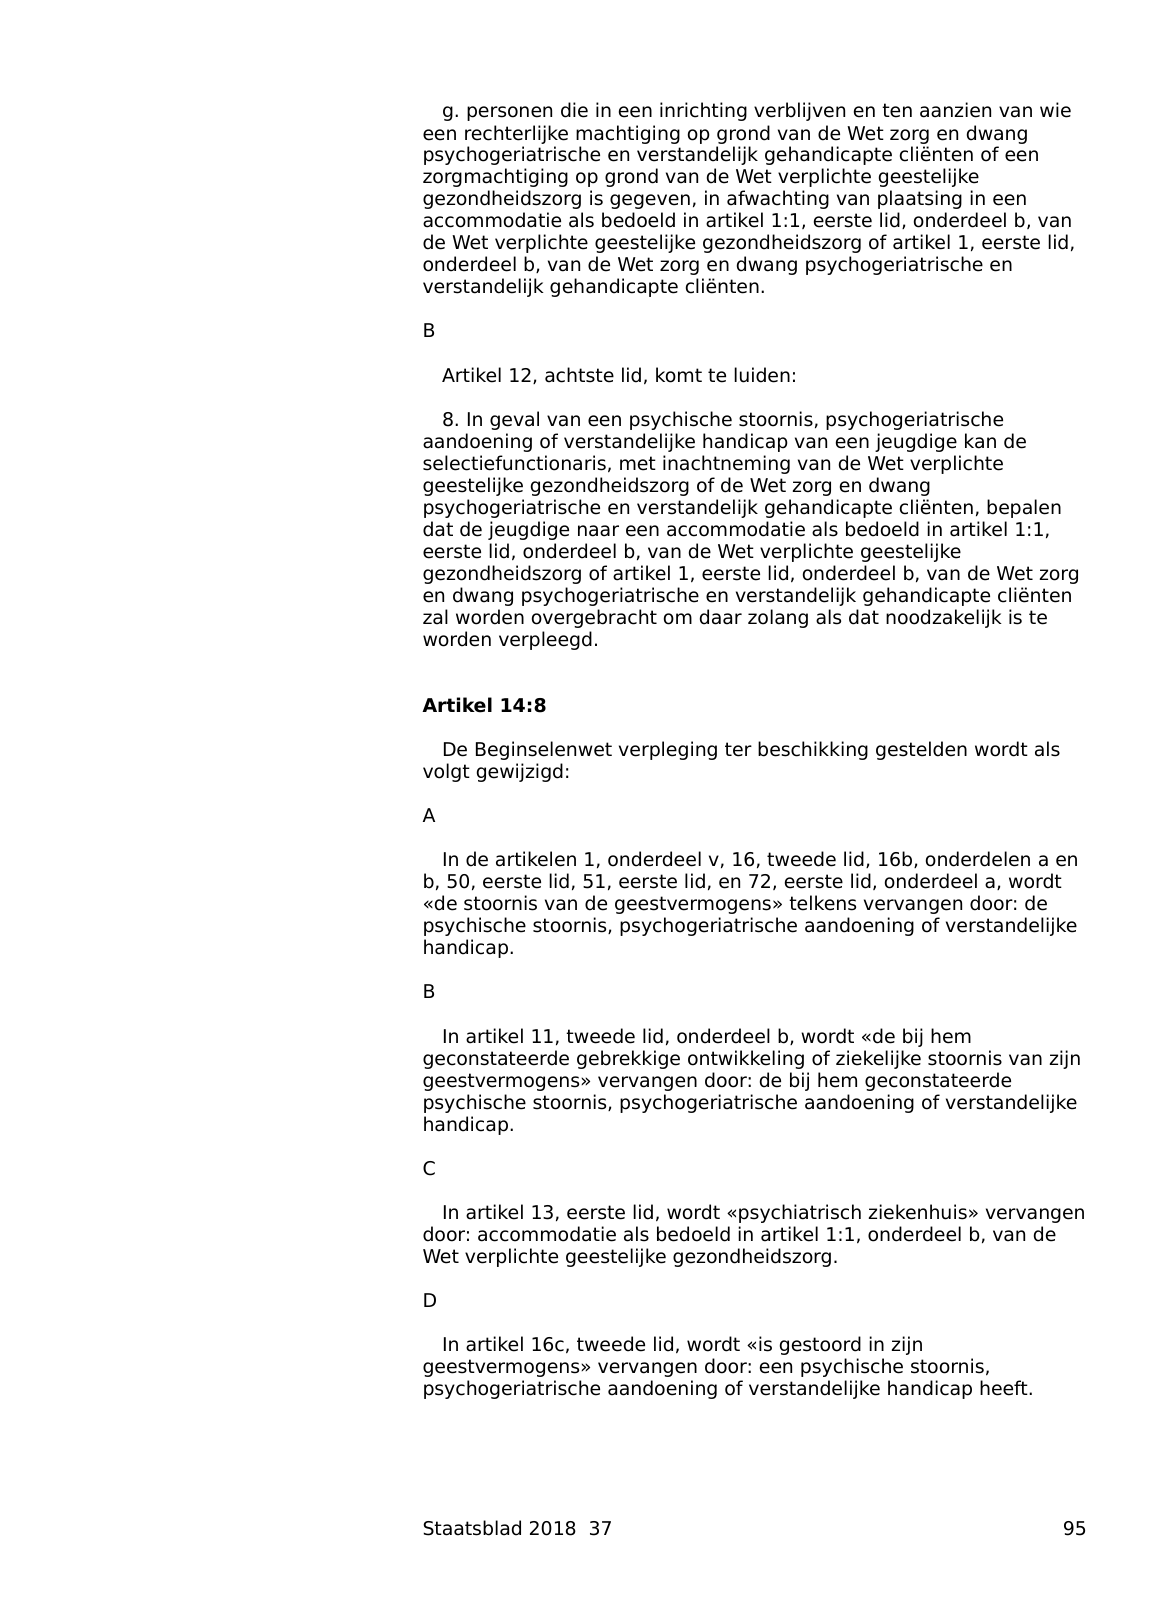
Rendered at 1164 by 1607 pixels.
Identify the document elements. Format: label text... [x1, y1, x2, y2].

text C [422, 1158, 1087, 1180]
text Artikel 12, achtste lid, komt te luiden: [422, 364, 1087, 387]
text B [422, 981, 1087, 1003]
text In artikel 11, tweede lid, onderdeel b, wordt «de bij hem geconstateerde gebrekkige ontwikkeling of ziekelijke stoornis van zijn geestvermogens» vervangen door: de bij hem geconstateerde psychische stoornis, psychogeriatrische aandoening of verstandelijke handicap. [422, 1026, 1087, 1136]
text In artikel 16c, tweede lid, wordt «is gestoord in zijn geestvermogens» vervangen door: een psychische stoornis, psychogeriatrische aandoening of verstandelijke handicap heeft. [422, 1334, 1087, 1400]
text A [422, 805, 1087, 827]
text In de artikelen 1, onderdeel v, 16, tweede lid, 16b, onderdelen a en b, 50, eerste lid, 51, eerste lid, en 72, eerste lid, onderdeel a, wordt «de stoornis van de geestvermogens» telkens vervangen door: de psychische stoornis, psychogeriatrische aandoening of verstandelijke handicap. [422, 849, 1087, 959]
subtitle Artikel 14:8 [422, 695, 1087, 717]
text g. personen die in een inrichting verblijven en ten aanzien van wie een rechterlijke machtiging op grond van de Wet zorg en dwang psychogeriatrische en verstandelijk gehandicapte cliënten of een zorgmachtiging op grond van de Wet verplichte geestelijke gezondheidszorg is gegeven, in afwachting van plaatsing in een accommodatie als bedoeld in artikel 1:1, eerste lid, onderdeel b, van de Wet verplichte geestelijke gezondheidszorg of artikel 1, eerste lid, onderdeel b, van de Wet zorg en dwang psychogeriatrische en verstandelijk gehandicapte cliënten. [422, 100, 1087, 298]
text 8. In geval van een psychische stoornis, psychogeriatrische aandoening of verstandelijke handicap van een jeugdige kan de selectiefunctionaris, met inachtneming van de Wet verplichte geestelijke gezondheidszorg of de Wet zorg en dwang psychogeriatrische en verstandelijk gehandicapte cliënten, bepalen dat de jeugdige naar een accommodatie als bedoeld in artikel 1:1, eerste lid, onderdeel b, van de Wet verplichte geestelijke gezondheidszorg of artikel 1, eerste lid, onderdeel b, van de Wet zorg en dwang psychogeriatrische en verstandelijk gehandicapte cliënten zal worden overgebracht om daar zolang als dat noodzakelijk is te worden verpleegd. [422, 409, 1087, 651]
text D [422, 1290, 1087, 1312]
text B [422, 320, 1087, 342]
text In artikel 13, eerste lid, wordt «psychiatrisch ziekenhuis» vervangen door: accommodatie als bedoeld in artikel 1:1, onderdeel b, van de Wet verplichte geestelijke gezondheidszorg. [422, 1202, 1087, 1268]
text De Beginselenwet verpleging ter beschikking gestelden wordt als volgt gewijzigd: [422, 739, 1087, 783]
